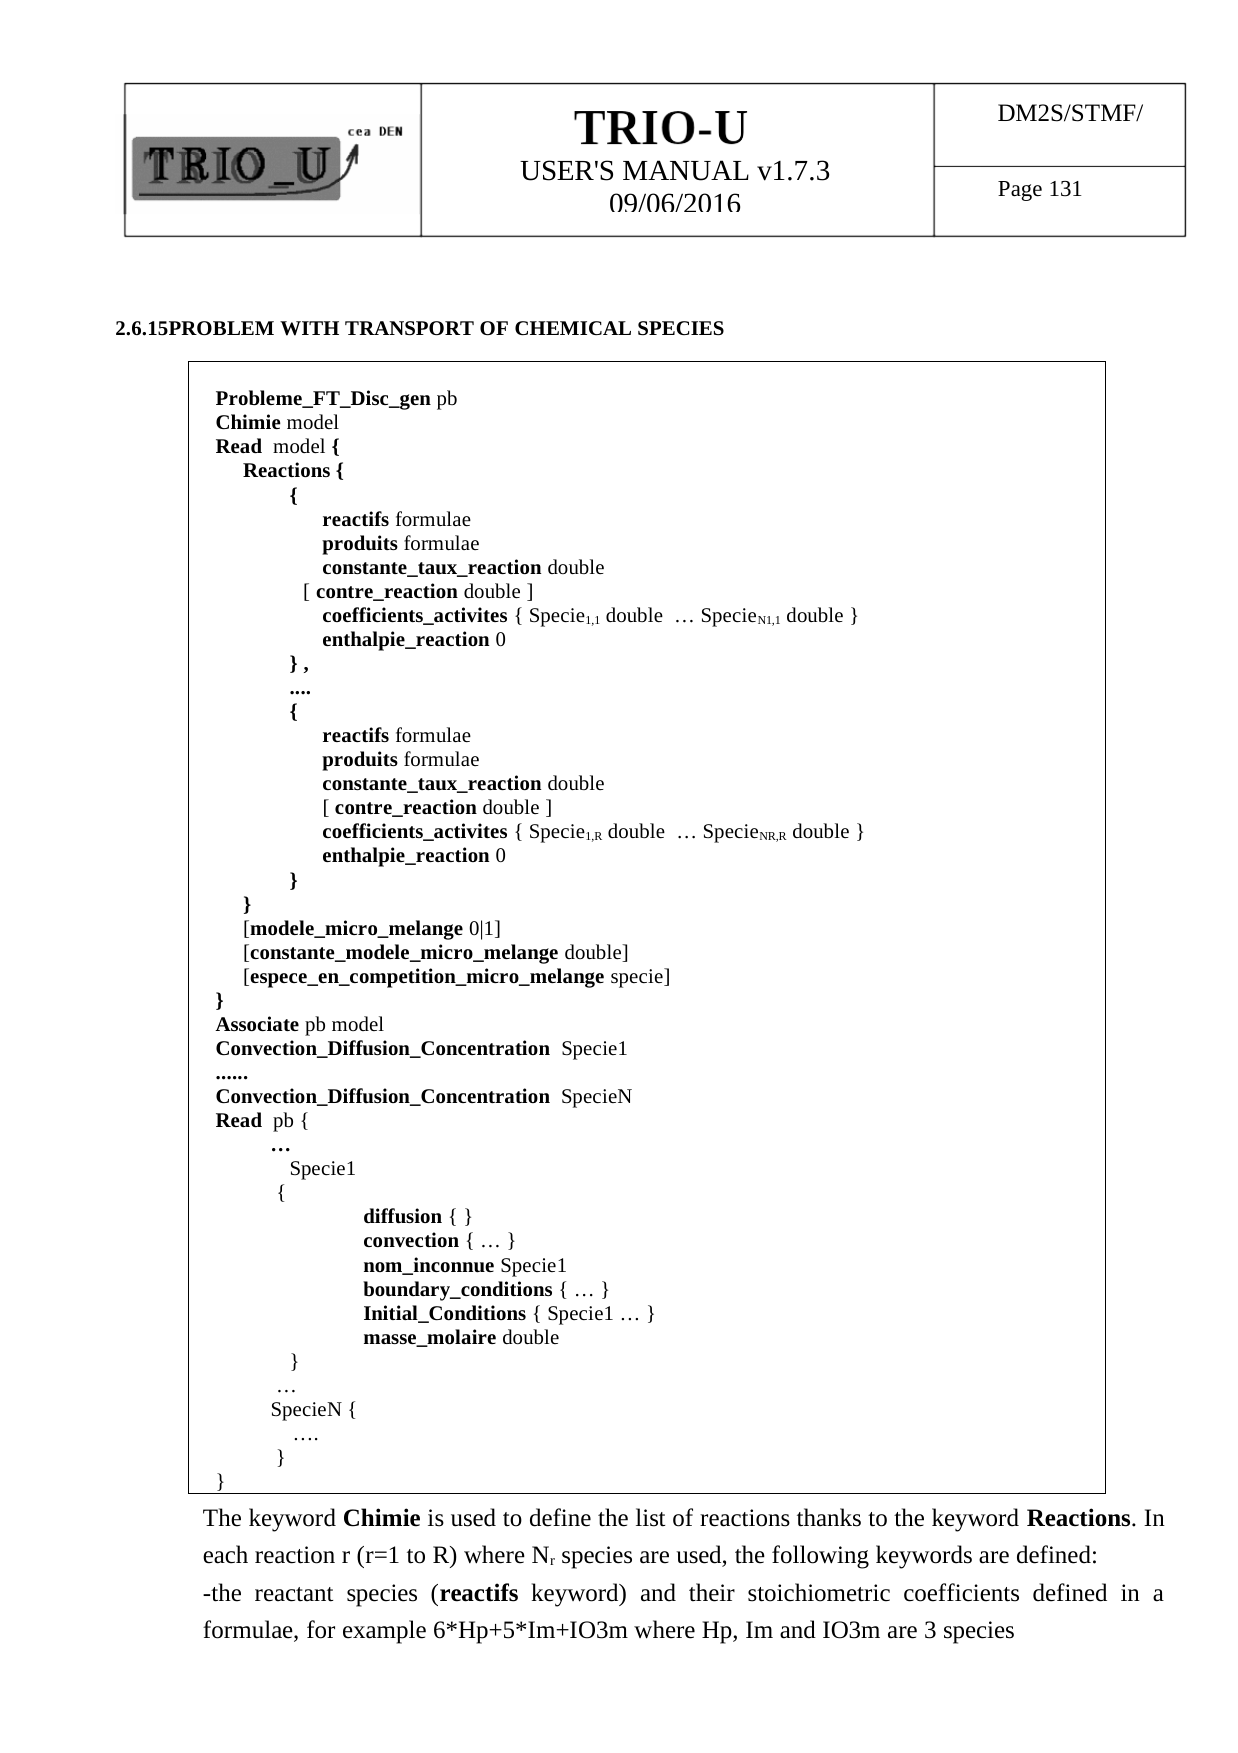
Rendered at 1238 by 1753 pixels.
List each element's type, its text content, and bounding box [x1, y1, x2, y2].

text The keyword Chimie is used to define the list of reactions thanks to the keyword Reactions. In each reaction r (r=1 to R) where Nr species are used, the following keywords are defined: [203, 1494, 1165, 1569]
subtitle PROBLEM WITH TRANSPORT OF CHEMICAL SPECIES [115, 316, 1164, 340]
text -the reactant species (reactifs keyword) and their stoichiometric coefficients defined in a formulae, for example 6*Hp+5*Im+IO3m where Hp, Im and IO3m are 3 species [203, 1569, 1165, 1644]
table_header Probleme_FT_Disc_gen pb Chimie model Read model { Reactions { { reactifs formulae produits formulae constante_taux_reaction double [ contre_reaction double ] coefficients_activites { Specie1,1 double … SpecieN1,1 double } enthalpie_reaction 0 } , .... { reactifs formulae produits formulae constante_taux_reaction double [ contre_reaction double ] coefficients_activites { Specie1,R double … SpecieNR,R double } enthalpie_reaction 0 } } [modele_micro_melange 0|1] [constante_modele_micro_melange double] [espece_en_competition_micro_melange specie] } Associate pb model Convection_Diffusion_Concentration Specie1 ...... Convection_Diffusion_Concentration SpecieN Read pb { … Specie1 { diffusion { } convection { … } nom_inconnue Specie1 boundary_conditions { … } Initial_Conditions { Specie1 … } masse_molaire double } … SpecieN { …. } } [189, 362, 1105, 1493]
